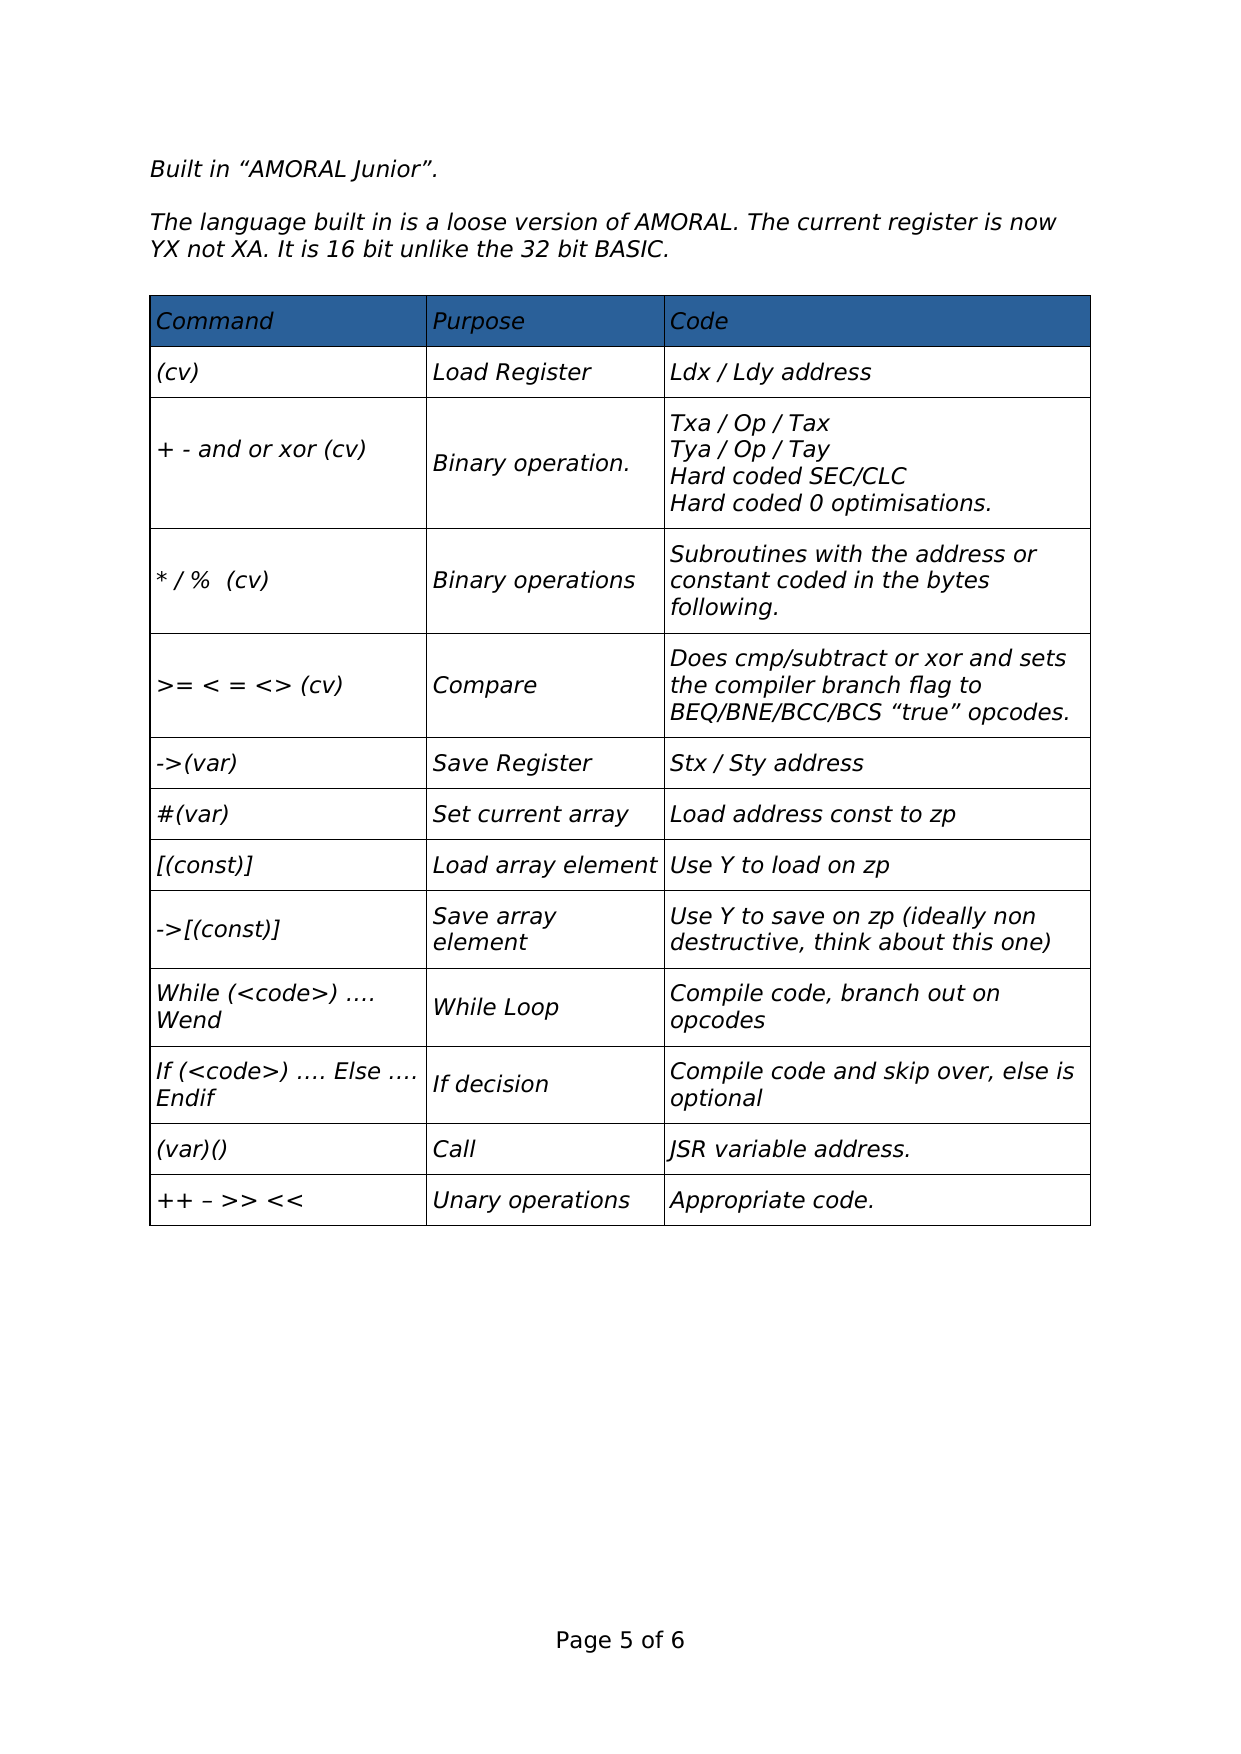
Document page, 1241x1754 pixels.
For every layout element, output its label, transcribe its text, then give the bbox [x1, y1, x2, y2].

table_cell ->(var) [151, 738, 426, 788]
text The language built in is a loose version of AMORAL. The current register is now YX not XA. It is 16 bit unlike the 32 bit BASIC. [150, 209, 1090, 263]
table_cell Load address const to zp [665, 789, 1090, 839]
text Built in “AMORAL Junior”. [144, 150, 1096, 183]
table_cell If (<code>) …. Else …. Endif [151, 1047, 426, 1123]
table_header Command [151, 296, 426, 346]
table_header Code [665, 296, 1090, 346]
table_cell (var)() [151, 1124, 426, 1174]
table_cell Binary operation. [427, 398, 664, 528]
table_cell Use Y to load on zp [665, 840, 1090, 890]
table_cell While (<code>) …. Wend [151, 969, 426, 1046]
table_cell Unary operations [427, 1175, 664, 1225]
table_cell If decision [427, 1047, 664, 1123]
table_cell Use Y to save on zp (ideally non destructive, think about this one) [665, 891, 1090, 968]
table_cell * / % (cv) [151, 529, 426, 633]
table_cell Compare [427, 634, 664, 737]
table_cell Compile code and skip over, else is optional [665, 1047, 1090, 1123]
table_cell Stx / Sty address [665, 738, 1090, 788]
table_cell Ldx / Ldy address [665, 347, 1090, 397]
table_cell Subroutines with the address or constant coded in the bytes following. [665, 529, 1090, 633]
table_cell Save Register [427, 738, 664, 788]
table_cell While Loop [427, 969, 664, 1046]
table_cell Load array element [427, 840, 664, 890]
table_cell [(const)] [151, 840, 426, 890]
table_cell Appropriate code. [665, 1175, 1090, 1225]
table_cell #(var) [151, 789, 426, 839]
table_cell Load Register [427, 347, 664, 397]
table_cell Does cmp/subtract or xor and sets the compiler branch flag to BEQ/BNE/BCC/BCS “true” opcodes. [665, 634, 1090, 737]
table_cell Compile code, branch out on opcodes [665, 969, 1090, 1046]
table_cell ++ – >> << [151, 1175, 426, 1225]
table_cell >= < = <> (cv) [151, 634, 426, 737]
table_cell JSR variable address. [665, 1124, 1090, 1174]
table_cell Binary operations [427, 529, 664, 633]
table_cell Save array element [427, 891, 664, 968]
table_cell ->[(const)] [151, 891, 426, 968]
table_header Purpose [427, 296, 664, 346]
table_cell + - and or xor (cv) [151, 398, 426, 528]
table_cell Set current array [427, 789, 664, 839]
table_cell (cv) [151, 347, 426, 397]
table_cell Call [427, 1124, 664, 1174]
table_cell Txa / Op / Tax Tya / Op / Tay Hard coded SEC/CLC Hard coded 0 optimisations. [665, 398, 1090, 528]
